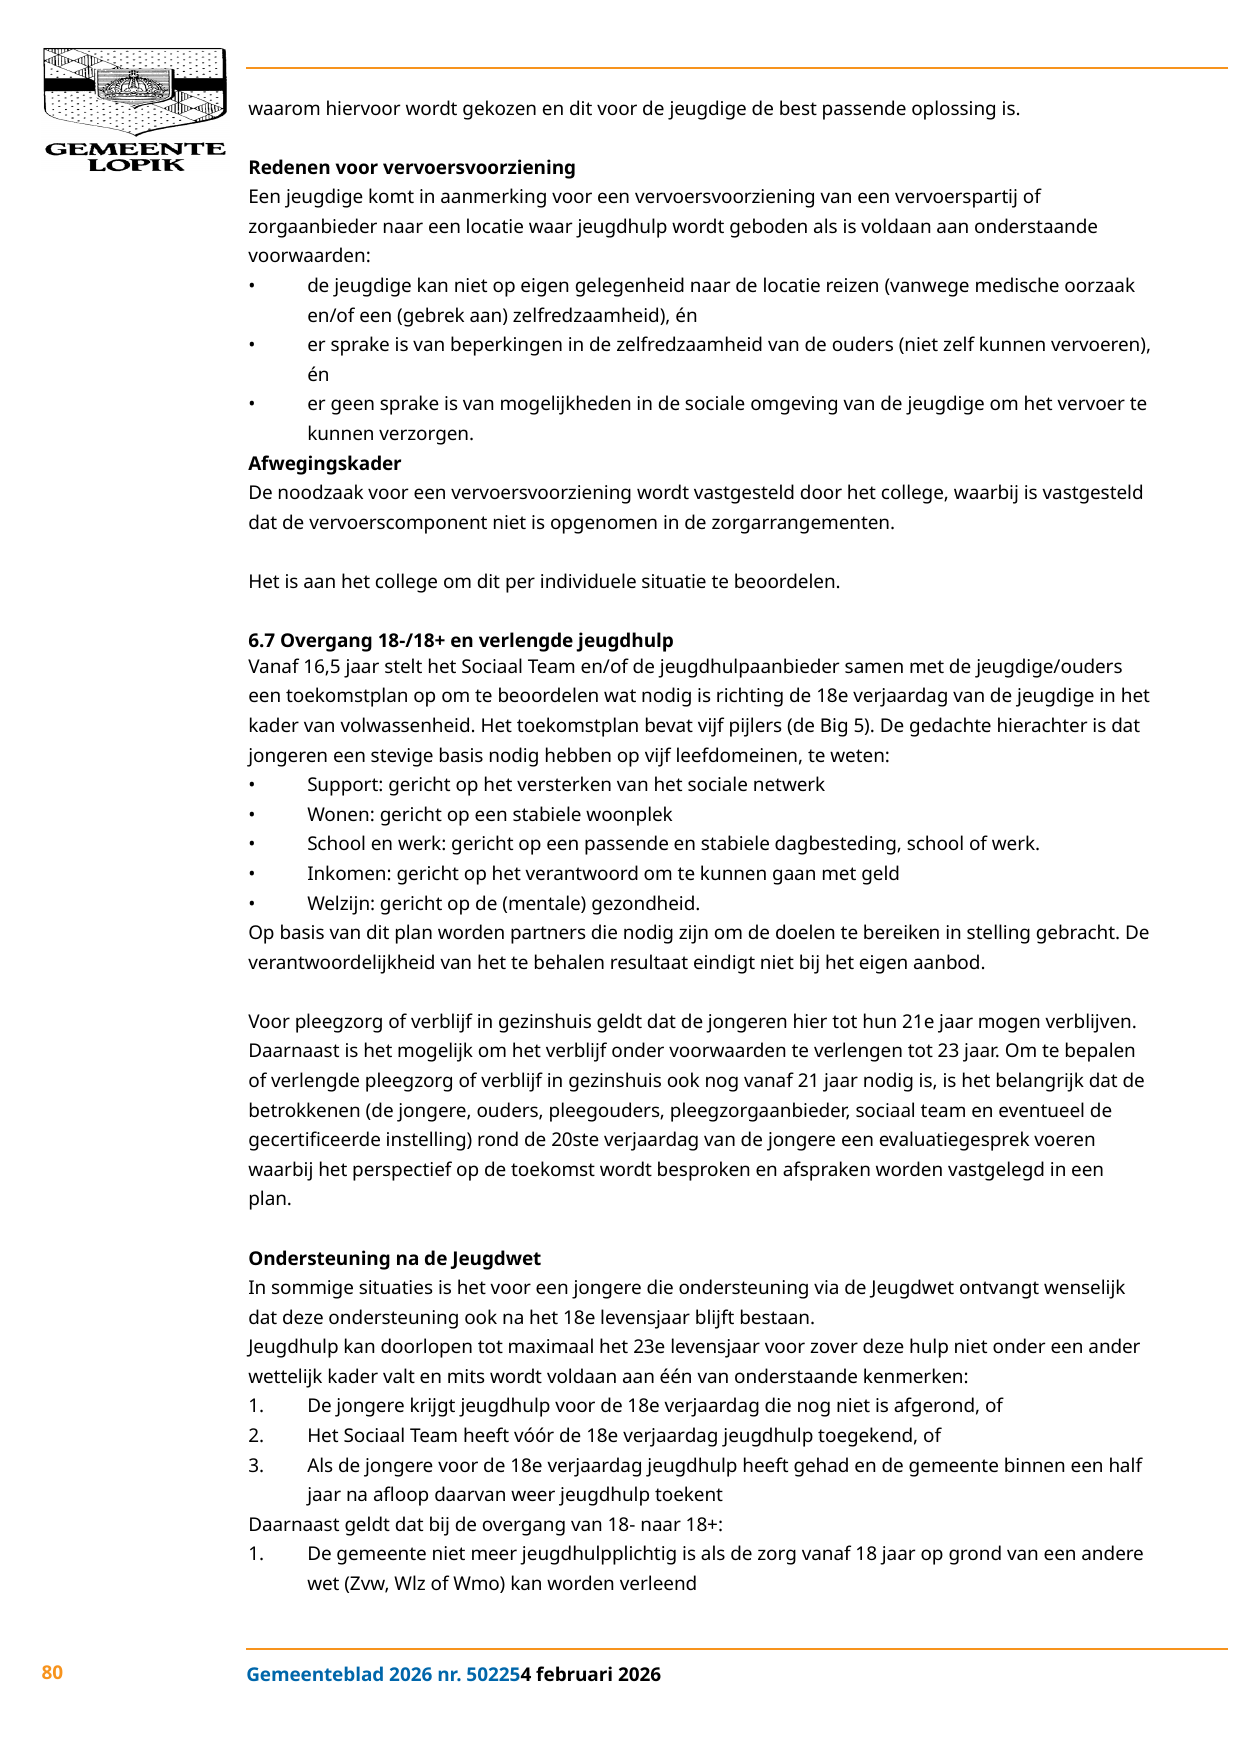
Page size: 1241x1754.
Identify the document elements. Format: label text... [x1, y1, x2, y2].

text Een jeugdige komt in aanmerking voor een vervoersvoorziening van een vervoerspartij of zorgaanbieder naar een locatie waar jeugdhulp wordt geboden als is voldaan aan onderstaande voorwaarden: [248, 183, 1152, 268]
text In sommige situaties is het voor een jongere die ondersteuning via de Jeugdwet ontvangt wenselijk dat deze ondersteuning ook na het 18e levensjaar blijft bestaan. [248, 1274, 1152, 1329]
text Daarnaast geldt dat bij de overgang van 18- naar 18+: [248, 1511, 1152, 1537]
list er geen sprake is van mogelijkheden in de sociale omgeving van de jeugdige om het vervoer te kunnen verzorgen. [248, 391, 1152, 446]
text Vanaf 16,5 jaar stelt het Sociaal Team en/of de jeugdhulpaanbieder samen met de jeugdige/ouders een toekomstplan op om te beoordelen wat nodig is richting de 18e verjaardag van de jeugdige in het kader van volwassenheid. Het toekomstplan bevat vijf pijlers (de Big 5). De gedachte hierachter is dat jongeren een stevige basis nodig hebben op vijf leefdomeinen, te weten: [248, 653, 1152, 767]
picture [41, 47, 231, 172]
text Afwegingskader [248, 450, 1152, 476]
list Wonen: gericht op een stabiele woonplek [248, 801, 1152, 827]
list School en werk: gericht op een passende en stabiele dagbesteding, school of werk. [248, 831, 1152, 856]
text 6.7 Overgang 18-/18+ en verlengde jeugdhulp [248, 627, 1152, 653]
list De jongere krijgt jeugdhulp voor de 18e verjaardag die nog niet is afgerond, of [248, 1393, 1152, 1418]
list er sprake is van beperkingen in de zelfredzaamheid van de ouders (niet zelf kunnen vervoeren), én [248, 331, 1152, 387]
text Het is aan het college om dit per individuele situatie te beoordelen. [248, 568, 1152, 594]
list Het Sociaal Team heeft vóór de 18e verjaardag jeugdhulp toegekend, of [248, 1422, 1152, 1448]
text Voor pleegzorg of verblijf in gezinshuis geldt dat de jongeren hier tot hun 21e jaar mogen verblijven. Daarnaast is het mogelijk om het verblijf onder voorwaarden te verlengen tot 23 jaar. Om te bepalen of verlengde pleegzorg of verblijf in gezinshuis ook nog vanaf 21 jaar nodig is, is het belangrijk dat de betrokkenen (de jongere, ouders, pleegouders, pleegzorgaanbieder, sociaal team en eventueel de gecertificeerde instelling) rond de 20ste verjaardag van de jongere een evaluatiegesprek voeren waarbij het perspectief op de toekomst wordt besproken en afspraken worden vastgelegd in een plan. [248, 1008, 1152, 1211]
text De noodzaak voor een vervoersvoorziening wordt vastgesteld door het college, waarbij is vastgesteld dat de vervoerscomponent niet is opgenomen in de zorgarrangementen. [248, 479, 1152, 535]
text Redenen voor vervoersvoorziening [248, 154, 1152, 180]
list Support: gericht op het versterken van het sociale netwerk [248, 771, 1152, 797]
text Op basis van dit plan worden partners die nodig zijn om de doelen te bereiken in stelling gebracht. De verantwoordelijkheid van het te behalen resultaat eindigt niet bij het eigen aanbod. [248, 919, 1152, 974]
list Als de jongere voor de 18e verjaardag jeugdhulp heeft gehad en de gemeente binnen een half jaar na afloop daarvan weer jeugdhulp toekent [248, 1452, 1152, 1507]
list De gemeente niet meer jeugdhulpplichtig is als de zorg vanaf 18 jaar op grond van een andere wet (Zvw, Wlz of Wmo) kan worden verleend [248, 1541, 1152, 1596]
list de jeugdige kan niet op eigen gelegenheid naar de locatie reizen (vanwege medische oorzaak en/of een (gebrek aan) zelfredzaamheid), én [248, 272, 1152, 328]
list Welzijn: gericht op de (mentale) gezondheid. [248, 890, 1152, 915]
text waarom hiervoor wordt gekozen en dit voor de jeugdige de best passende oplossing is. [248, 95, 1152, 121]
text Jeugdhulp kan doorlopen tot maximaal het 23e levensjaar voor zover deze hulp niet onder een ander wettelijk kader valt en mits wordt voldaan aan één van onderstaande kenmerken: [248, 1333, 1152, 1389]
text Ondersteuning na de Jeugdwet [248, 1245, 1152, 1270]
list Inkomen: gericht op het verantwoord om te kunnen gaan met geld [248, 860, 1152, 886]
